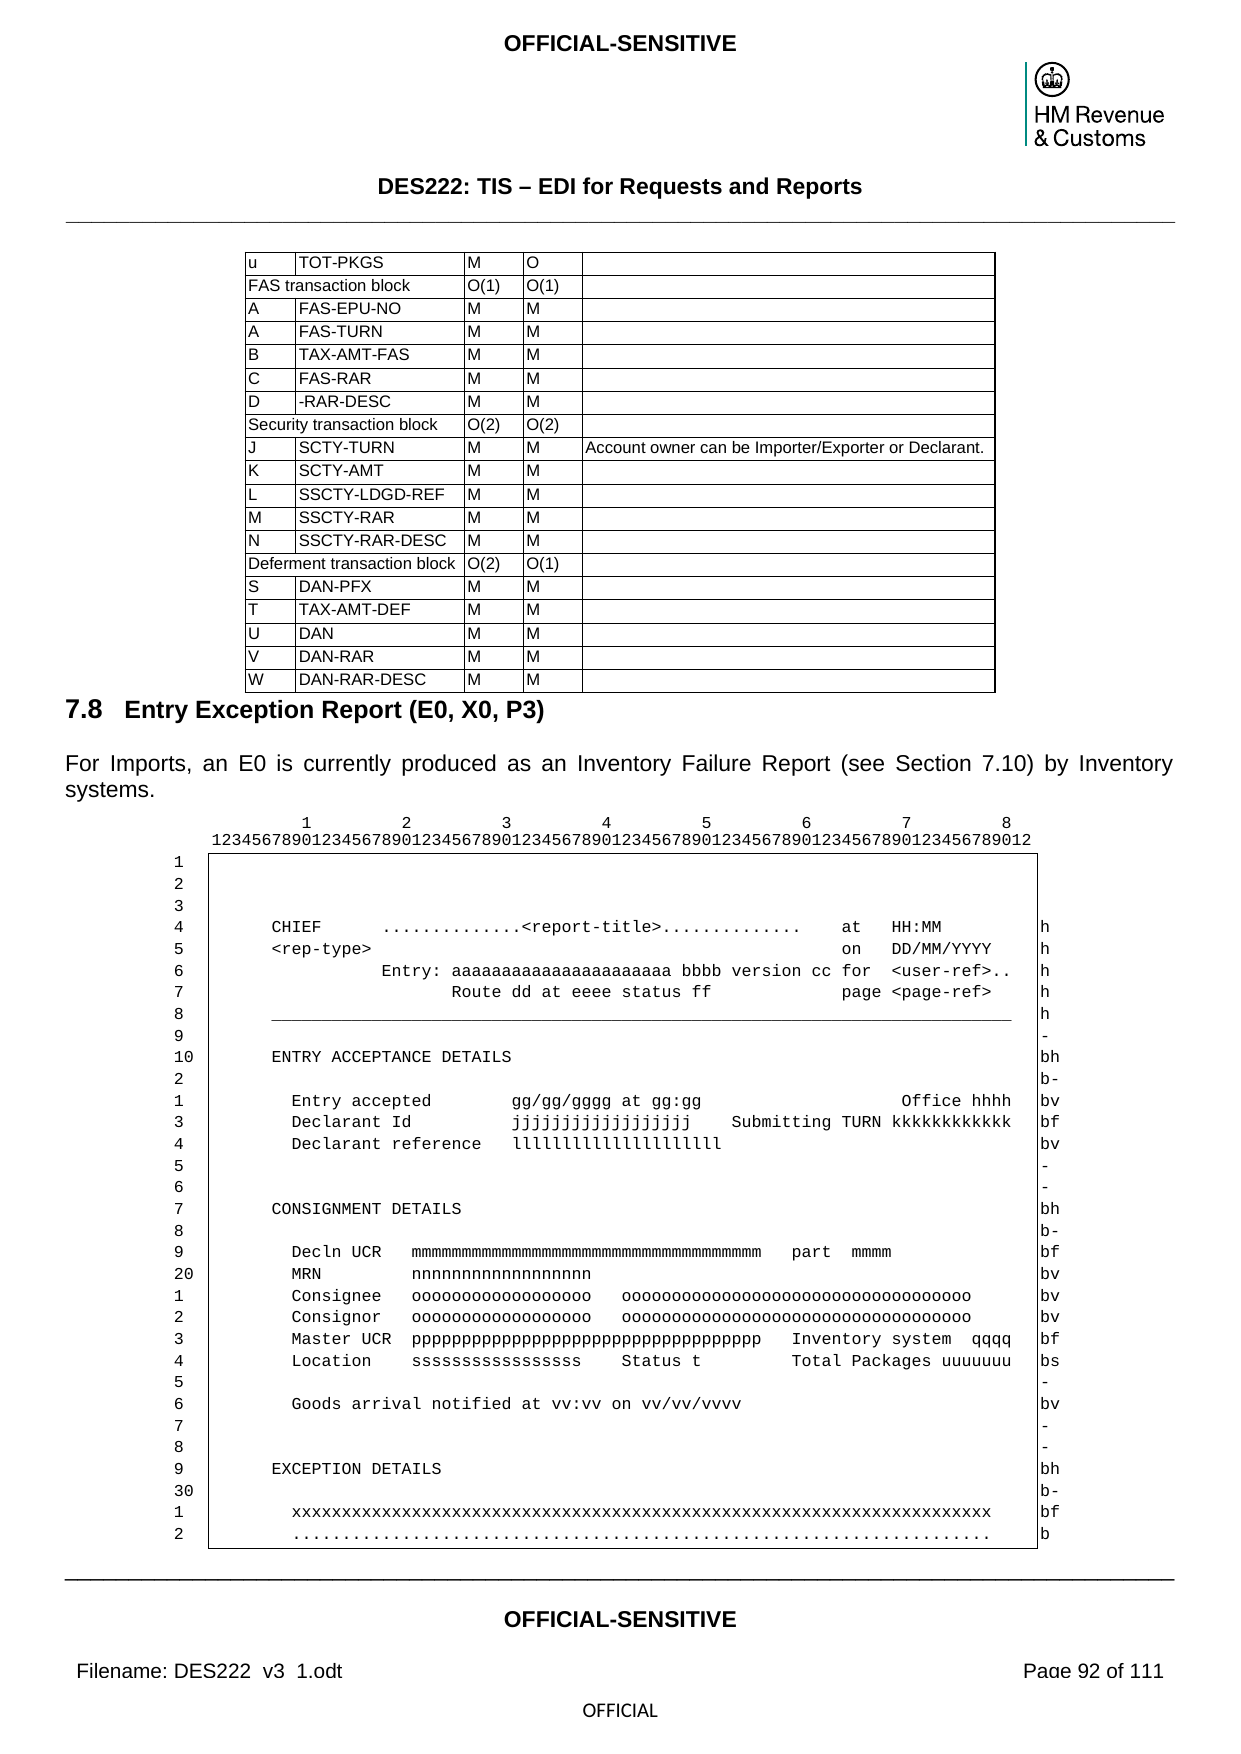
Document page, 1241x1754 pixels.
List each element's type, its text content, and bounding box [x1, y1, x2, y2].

table_cell FAS-RAR [296, 369, 464, 391]
table_cell M [465, 485, 523, 507]
table_cell O(1) [524, 276, 582, 298]
table_header [1037, 815, 1069, 853]
table_cell A [246, 322, 295, 344]
table_cell O(2) [524, 415, 582, 437]
table_cell -RAR-DESC [296, 392, 464, 414]
table_cell M [465, 299, 523, 321]
table_cell SCTY-AMT [296, 461, 464, 484]
table_cell V [246, 647, 295, 669]
table_cell W [246, 670, 295, 692]
table_cell K [246, 461, 295, 484]
table_cell 1 2 3 4 5 6 7 8 9 10 2 1 3 4 5 6 7 8 9 20 1 2 3 4 5 6 7 8 9 30 1 2 [171, 853, 208, 1547]
table_header [171, 815, 209, 853]
table_cell M [465, 461, 523, 484]
table_cell B [246, 345, 295, 368]
table_cell M [524, 299, 582, 321]
table_cell M [524, 345, 582, 368]
table_header 1 2 3 4 5 6 7 8 1234567890123456789012345678901234567890123456789012345678901234567890123456789012 [209, 815, 1037, 853]
table_cell M [524, 508, 582, 530]
table_cell [583, 624, 994, 646]
table_cell DAN-PFX [296, 577, 464, 599]
table_cell M [465, 438, 523, 460]
table_cell C [246, 369, 295, 391]
table_cell DAN [296, 624, 464, 646]
table_cell M [524, 647, 582, 669]
table_cell [583, 647, 994, 669]
table_cell M [524, 577, 582, 599]
table_cell M [246, 508, 295, 530]
table_cell [583, 299, 994, 321]
table_cell SSCTY-RAR [296, 508, 464, 530]
table_cell SSCTY-RAR-DESC [296, 531, 464, 553]
table_cell [583, 508, 994, 530]
table_cell M [524, 369, 582, 391]
table_cell TAX-AMT-FAS [296, 345, 464, 368]
table_cell M [465, 369, 523, 391]
table_cell O [524, 253, 582, 275]
table_cell U [246, 624, 295, 646]
table_cell M [524, 624, 582, 646]
table_cell [583, 322, 994, 344]
table_cell M [465, 322, 523, 344]
table_cell M [465, 531, 523, 553]
table_cell M [465, 624, 523, 646]
table_cell M [524, 485, 582, 507]
table_cell M [465, 253, 523, 275]
table_cell [583, 461, 994, 484]
table_cell FAS-TURN [296, 322, 464, 344]
table_cell M [524, 322, 582, 344]
table_cell D [246, 392, 295, 414]
table_cell T [246, 600, 295, 623]
table_cell M [465, 508, 523, 530]
table_cell [583, 392, 994, 414]
table_cell TOT-PKGS [296, 253, 464, 275]
table_cell N [246, 531, 295, 553]
table_cell [583, 276, 994, 298]
table_cell [583, 670, 994, 692]
table_cell [583, 600, 994, 623]
table_cell O(1) [524, 554, 582, 576]
table_cell [583, 345, 994, 368]
table_cell M [465, 647, 523, 669]
table_cell M [524, 438, 582, 460]
table_cell [583, 369, 994, 391]
table_cell [583, 554, 994, 576]
table_cell M [524, 670, 582, 692]
text For Imports, an E0 is currently produced as an Inventory Failure Report (see Section 7.10) by Inventory systems. [65, 749, 1175, 802]
table_cell [583, 253, 994, 275]
table_cell [583, 531, 994, 553]
table_cell M [524, 531, 582, 553]
table_cell DAN-RAR [296, 647, 464, 669]
table_cell FAS transaction block [246, 276, 464, 298]
table_cell h h h h h - bh b- bv bf bv - - bhb- bf bv bv bv bf bs - bv - - bh b- bf b [1038, 853, 1069, 1547]
table_cell M [465, 392, 523, 414]
table_cell M [524, 600, 582, 623]
table_cell [583, 415, 994, 437]
table_cell M [465, 600, 523, 623]
table_cell O(2) [465, 415, 523, 437]
table_cell SCTY-TURN [296, 438, 464, 460]
table_cell TAX-AMT-DEF [296, 600, 464, 623]
table_cell u [246, 253, 295, 275]
table_cell [583, 577, 994, 599]
table_cell M [465, 577, 523, 599]
table_cell SSCTY-LDGD-REF [296, 485, 464, 507]
table_cell CHIEF ..............<report-title>.............. at HH:MM <rep-type> on DD/MM/YYYY Entry: aaaaaaaaaaaaaaaaaaaaaa bbbb version cc for <user-ref>.. Route dd at eeee status ff page <page-ref> __________________________________________________________________________ ENTRY ACCEPTANCE DETAILS Entry accepted gg/gg/gggg at gg:gg Office hhhh Declarant Id jjjjjjjjjjjjjjjjjj Submitting TURN kkkkkkkkkkkk Declarant reference lllllllllllllllllllll CONSIGNMENT DETAILS Decln UCR mmmmmmmmmmmmmmmmmmmmmmmmmmmmmmmmmmm part mmmm MRN nnnnnnnnnnnnnnnnnn Consignee oooooooooooooooooo ooooooooooooooooooooooooooooooooooo Consignor oooooooooooooooooo ooooooooooooooooooooooooooooooooooo Master UCR ppppppppppppppppppppppppppppppppppp Inventory system qqqq Location sssssssssssssssss Status t Total Packages uuuuuuu Goods arrival notified at vv:vv on vv/vv/vvvv EXCEPTION DETAILS xxxxxxxxxxxxxxxxxxxxxxxxxxxxxxxxxxxxxxxxxxxxxxxxxxxxxxxxxxxxxxxxxxxxxx ...................................................................... [209, 854, 1037, 1547]
table_cell FAS-EPU-NO [296, 299, 464, 321]
table_cell Account owner can be Importer/Exporter or Declarant. [583, 438, 994, 460]
table_cell Deferment transaction block [246, 554, 464, 576]
table_cell M [524, 392, 582, 414]
table_cell M [465, 345, 523, 368]
table_cell A [246, 299, 295, 321]
table_cell J [246, 438, 295, 460]
table_cell DAN-RAR-DESC [296, 670, 464, 692]
table_cell S [246, 577, 295, 599]
table_cell Security transaction block [246, 415, 464, 437]
table_cell O(2) [465, 554, 523, 576]
table_cell M [465, 670, 523, 692]
table_cell [583, 485, 994, 507]
table_cell M [524, 461, 582, 484]
table_cell O(1) [465, 276, 523, 298]
table_cell L [246, 485, 295, 507]
subtitle Entry Exception Report (E0, X0, P3) [65, 693, 1175, 724]
